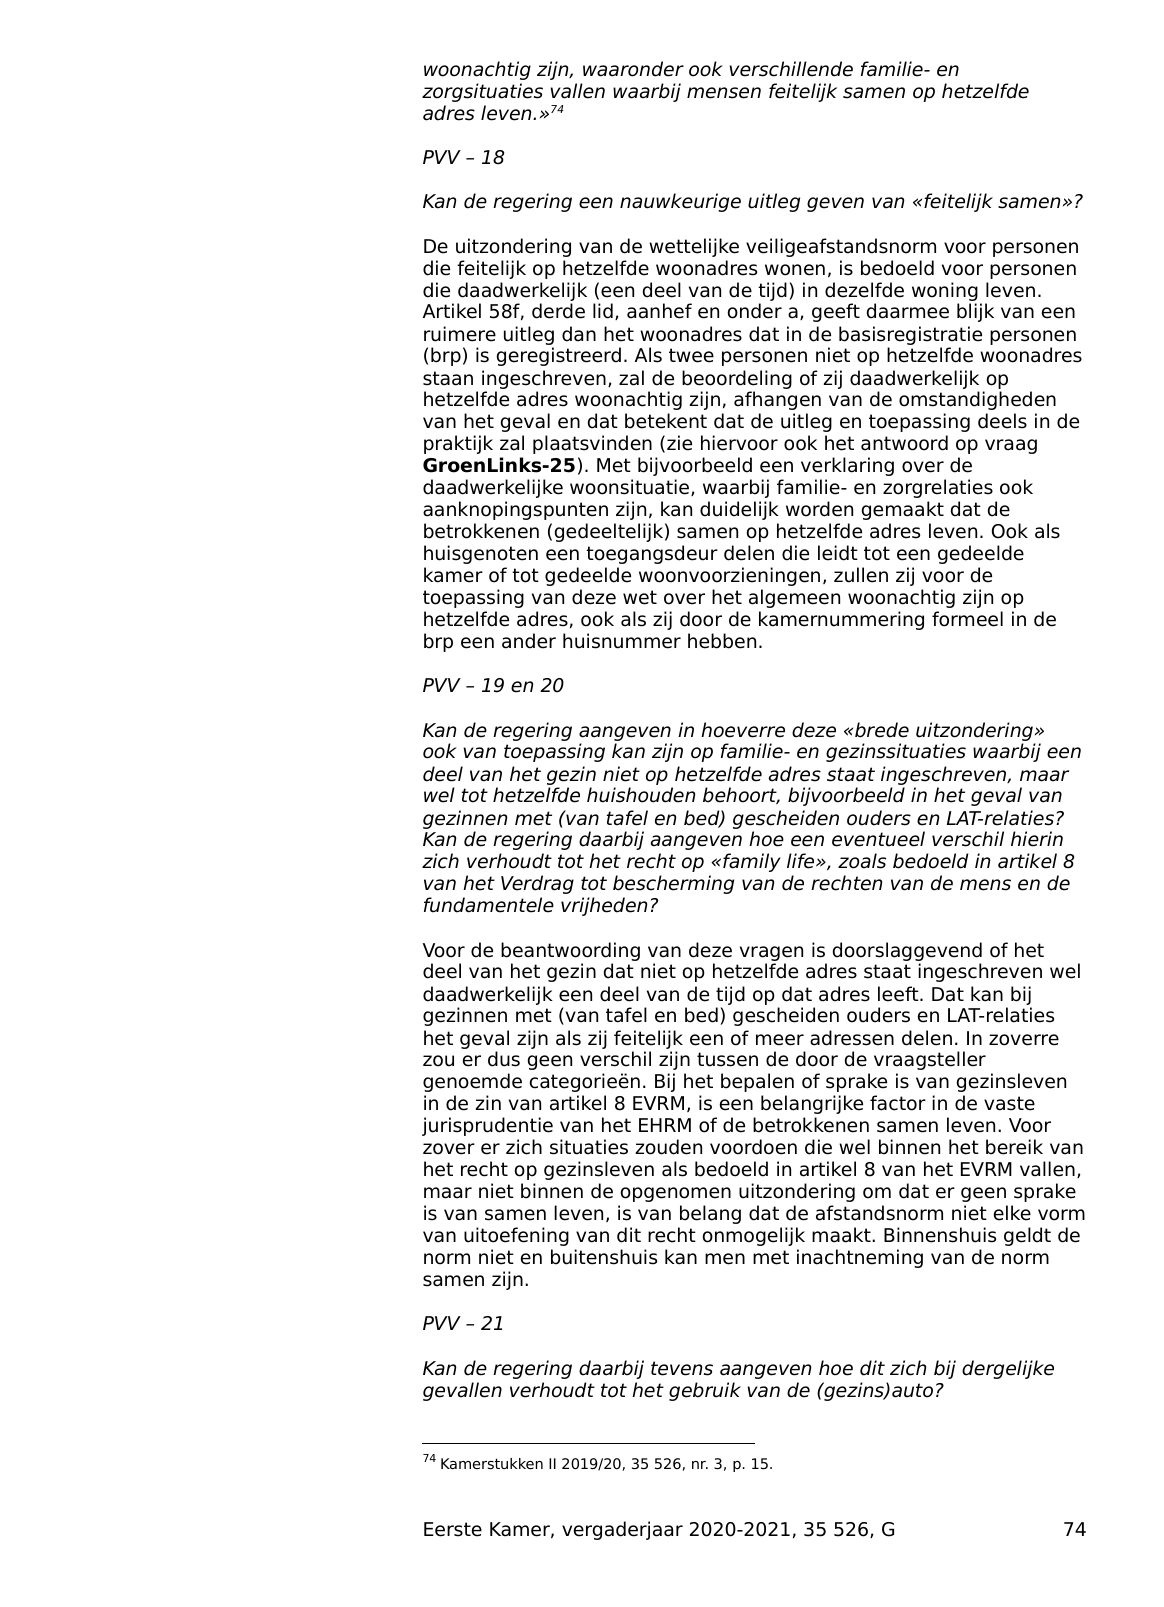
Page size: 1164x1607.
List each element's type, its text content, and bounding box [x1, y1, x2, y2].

text Kan de regering aangeven in hoeverre deze «brede uitzondering» ook van toepassing kan zijn op familie- en gezinssituaties waarbij een deel van het gezin niet op hetzelfde adres staat ingeschreven, maar wel tot hetzelfde huishouden behoort, bijvoorbeeld in het geval van gezinnen met (van tafel en bed) gescheiden ouders en LAT-relaties? [422, 719, 1087, 829]
text Voor de beantwoording van deze vragen is doorslaggevend of het deel van het gezin dat niet op hetzelfde adres staat ingeschreven wel daadwerkelijk een deel van de tijd op dat adres leeft. Dat kan bij gezinnen met (van tafel en bed) gescheiden ouders en LAT-relaties het geval zijn als zij feitelijk een of meer adressen delen. In zoverre zou er dus geen verschil zijn tussen de door de vraagsteller genoemde categorieën. Bij het bepalen of sprake is van gezinsleven in de zin van artikel 8 EVRM, is een belangrijke factor in de vaste jurisprudentie van het EHRM of de betrokkenen samen leven. Voor zover er zich situaties zouden voordoen die wel binnen het bereik van het recht op gezinsleven als bedoeld in artikel 8 van het EVRM vallen, maar niet binnen de opgenomen uitzondering om dat er geen sprake is van samen leven, is van belang dat de afstandsnorm niet elke vorm van uitoefening van dit recht onmogelijk maakt. Binnenshuis geldt de norm niet en buitenshuis kan men met inachtneming van de norm samen zijn. [422, 939, 1087, 1291]
text Kan de regering daarbij tevens aangeven hoe dit zich bij dergelijke gevallen verhoudt tot het gebruik van de (gezins)auto? [422, 1357, 1087, 1401]
text Kan de regering daarbij aangeven hoe een eventueel verschil hierin zich verhoudt tot het recht op «family life», zoals bedoeld in artikel 8 van het Verdrag tot bescherming van de rechten van de mens en de fundamentele vrijheden? [422, 829, 1087, 917]
text Kan de regering een nauwkeurige uitleg geven van «feitelijk samen»? [422, 191, 1087, 213]
subtitle PVV – 18 [422, 147, 1087, 169]
subtitle PVV – 19 en 20 [422, 675, 1087, 697]
text woonachtig zijn, waaronder ook verschillende familie- en zorgsituaties vallen waarbij mensen feitelijk samen op hetzelfde adres leven.» [422, 59, 1087, 125]
text Kamerstukken II 2019/20, 35 526, nr. 3, p. 15. [422, 1452, 1087, 1474]
text De uitzondering van de wettelijke veiligeafstandsnorm voor personen die feitelijk op hetzelfde woonadres wonen, is bedoeld voor personen die daadwerkelijk (een deel van de tijd) in dezelfde woning leven. Artikel 58f, derde lid, aanhef en onder a, geeft daarmee blijk van een ruimere uitleg dan het woonadres dat in de basisregistratie personen (brp) is geregistreerd. Als twee personen niet op hetzelfde woonadres staan ingeschreven, zal de beoordeling of zij daadwerkelijk op hetzelfde adres woonachtig zijn, afhangen van de omstandigheden van het geval en dat betekent dat de uitleg en toepassing deels in de praktijk zal plaatsvinden (zie hiervoor ook het antwoord op vraag GroenLinks-25). Met bijvoorbeeld een verklaring over de daadwerkelijke woonsituatie, waarbij familie- en zorgrelaties ook aanknopingspunten zijn, kan duidelijk worden gemaakt dat de betrokkenen (gedeeltelijk) samen op hetzelfde adres leven. Ook als huisgenoten een toegangsdeur delen die leidt tot een gedeelde kamer of tot gedeelde woonvoorzieningen, zullen zij voor de toepassing van deze wet over het algemeen woonachtig zijn op hetzelfde adres, ook als zij door de kamernummering formeel in de brp een ander huisnummer hebben. [422, 236, 1087, 653]
subtitle PVV – 21 [422, 1313, 1087, 1335]
